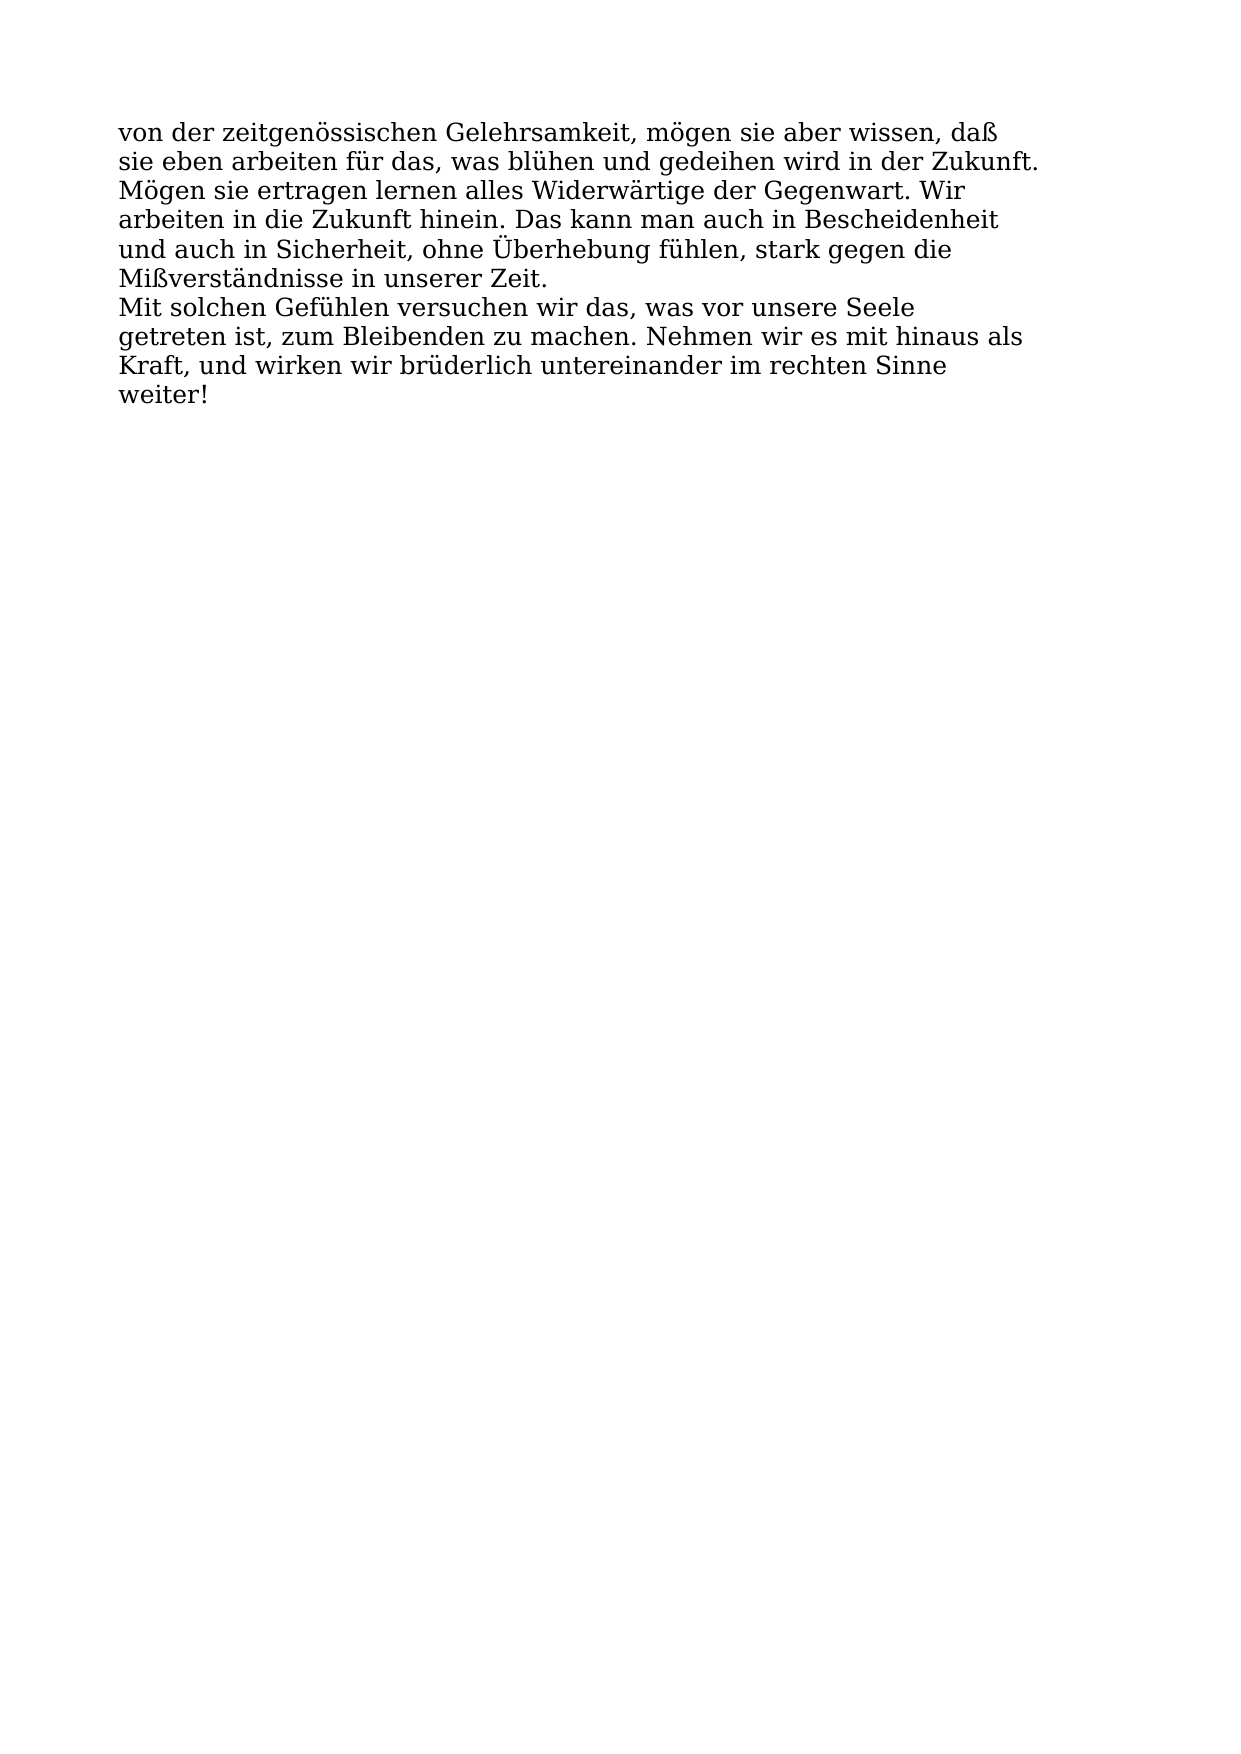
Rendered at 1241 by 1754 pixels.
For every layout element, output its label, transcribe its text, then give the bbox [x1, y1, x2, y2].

text Mißverständnisse in unserer Zeit. [118, 264, 1122, 293]
text und auch in Sicherheit, ohne Überhebung fühlen, stark gegen die [118, 235, 1122, 264]
text Mit solchen Gefühlen versuchen wir das, was vor unsere Seele [118, 293, 1122, 322]
text arbeiten in die Zukunft hinein. Das kann man auch in Bescheidenheit [118, 206, 1122, 235]
text getreten ist, zum Bleibenden zu machen. Nehmen wir es mit hinaus als [118, 322, 1122, 351]
text Kraft, und wirken wir brüderlich untereinander im rechten Sinne [118, 351, 1122, 381]
text weiter! [118, 381, 1122, 410]
text von der zeitgenössischen Gelehrsamkeit, mögen sie aber wissen, daß [118, 118, 1122, 147]
text Mögen sie ertragen lernen alles Widerwärtige der Gegenwart. Wir [118, 176, 1122, 206]
text sie eben arbeiten für das, was blühen und gedeihen wird in der Zukunft. [118, 147, 1122, 176]
